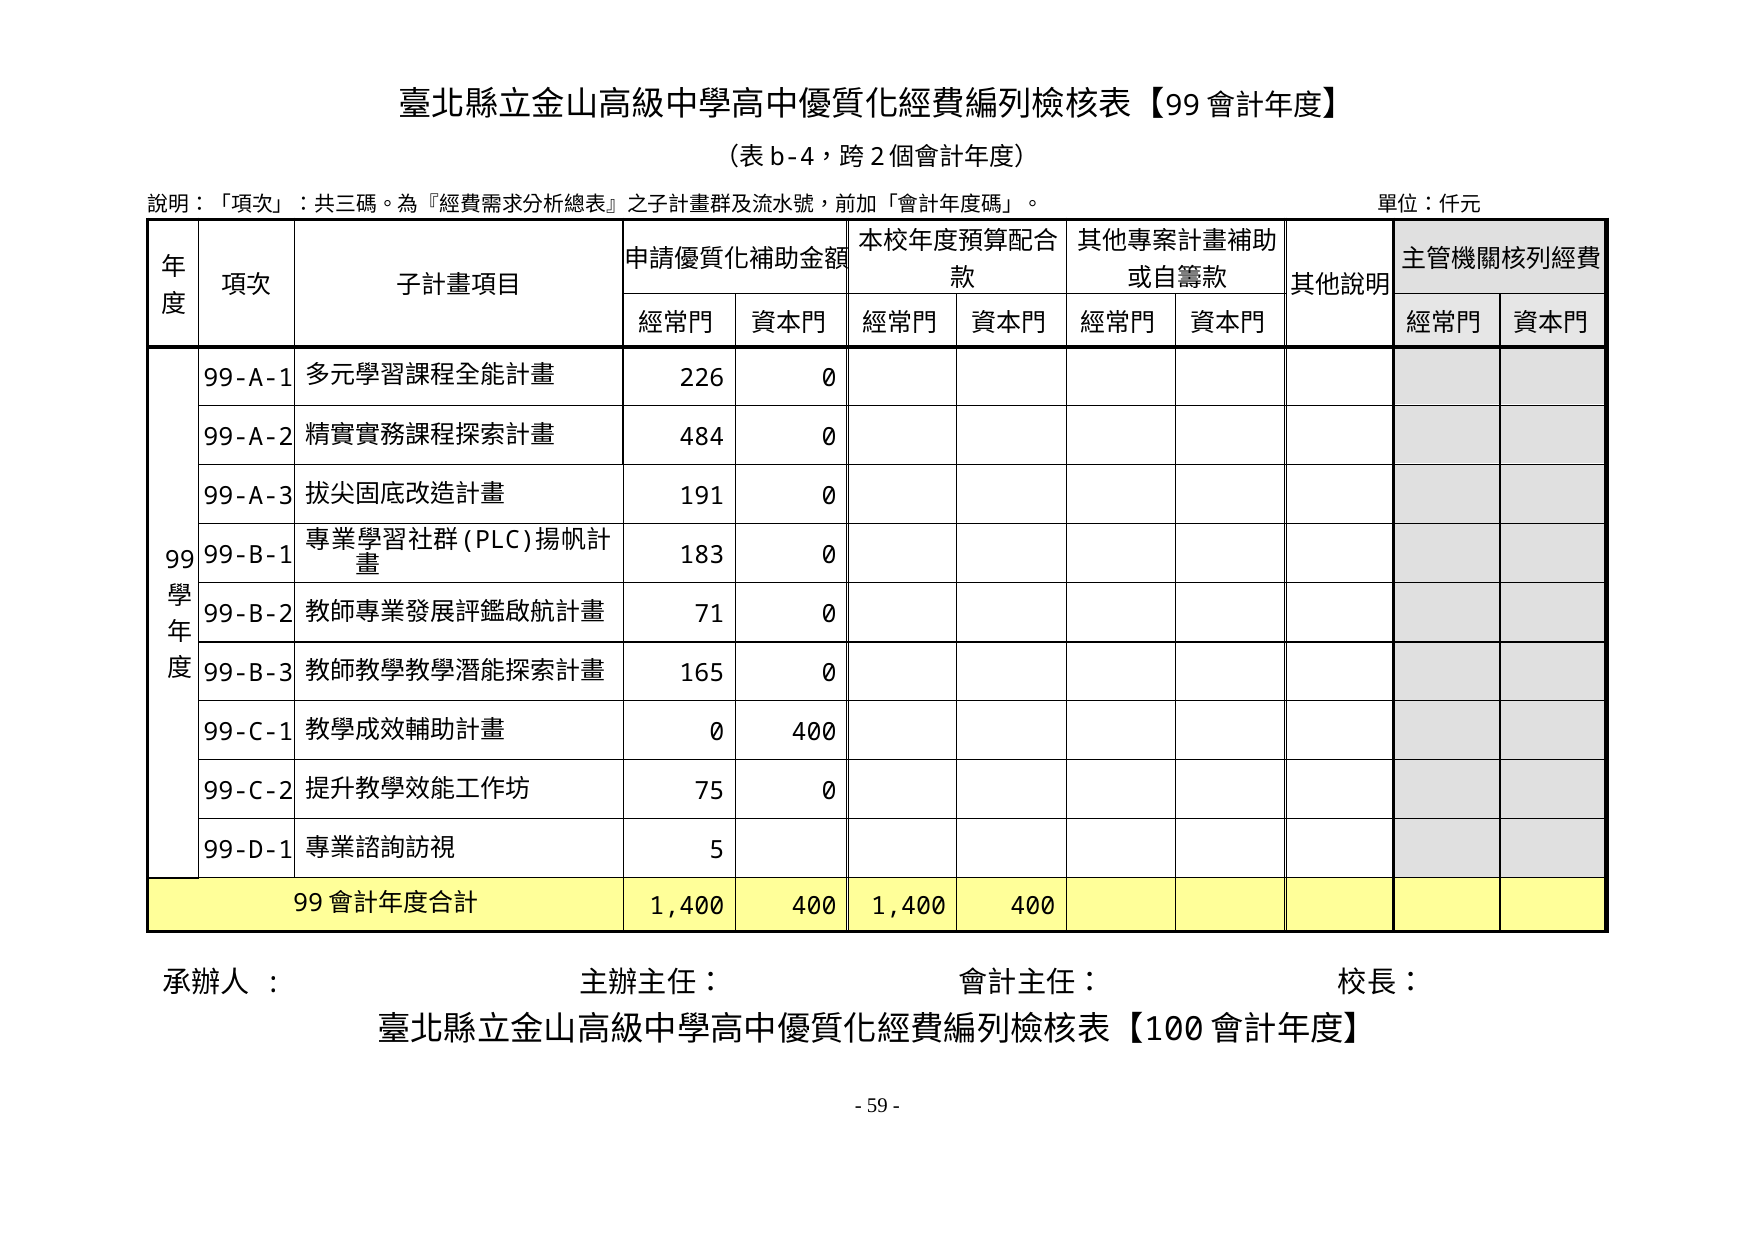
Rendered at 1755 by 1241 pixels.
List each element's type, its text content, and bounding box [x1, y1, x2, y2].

table_cell 0 [736, 643, 846, 700]
table_cell 484 [624, 406, 735, 463]
table_cell [1176, 583, 1284, 641]
table_cell [1176, 406, 1284, 463]
table_cell 經常門 [1395, 294, 1499, 345]
table_cell 教學成效輔助計畫 [295, 701, 623, 759]
table_header 申請優質化補助金額 [624, 221, 846, 293]
table_cell [1501, 760, 1604, 818]
table_header 子計畫項目 [295, 221, 622, 345]
table_cell 0 [736, 465, 846, 523]
table_cell 拔尖固底改造計畫 [295, 465, 623, 523]
table_cell [849, 643, 956, 700]
table_cell [1067, 465, 1175, 523]
table_cell 專業諮詢訪視 [295, 819, 623, 877]
table_cell [1176, 701, 1284, 759]
table_cell 400 [736, 878, 846, 930]
table_cell 精實實務課程探索計畫 [295, 406, 622, 463]
table_cell 99-A-3 [199, 465, 294, 523]
table_cell [1287, 465, 1392, 523]
text 臺北縣立金山高級中學高中優質化經費編列檢核表【100會計年度】 [148, 1001, 1606, 1051]
table_cell [1067, 524, 1175, 582]
table_cell [1067, 583, 1175, 641]
table_cell [1395, 524, 1499, 582]
table_cell [1501, 643, 1604, 700]
table_cell [849, 465, 956, 523]
table_cell [1176, 819, 1284, 877]
table_cell 99-A-2 [199, 406, 294, 463]
table_cell [1067, 643, 1175, 700]
table_header 年度 [149, 221, 198, 345]
text （表b-4，跨2個會計年度） [148, 125, 1606, 175]
table_cell [1287, 643, 1392, 700]
table_cell [957, 760, 1066, 818]
table_cell 400 [957, 878, 1066, 930]
table_cell 資本門 [1176, 294, 1284, 345]
table_cell [1287, 701, 1392, 759]
table_cell 提升教學效能工作坊 [295, 760, 623, 818]
table_cell [1176, 643, 1284, 700]
table_cell 99學年度 [149, 349, 198, 877]
table_cell 經常門 [1067, 294, 1175, 345]
table_cell 99-B-1 [199, 524, 294, 582]
table_cell [957, 524, 1066, 582]
table_cell 經常門 [624, 294, 735, 345]
table_cell [1395, 583, 1499, 641]
table_header 本校年度預算配合款 [849, 221, 1066, 293]
table_cell [1395, 760, 1499, 818]
table_cell [849, 524, 956, 582]
table_cell [957, 583, 1066, 641]
table_cell [957, 406, 1066, 463]
table_cell [1067, 406, 1175, 463]
table_cell [957, 643, 1066, 700]
table_cell [1067, 349, 1175, 404]
table_cell 400 [736, 701, 846, 759]
table_cell [1501, 878, 1604, 930]
table_cell [849, 819, 956, 877]
table_cell [1395, 406, 1499, 463]
table_cell 99-D-1 [199, 819, 294, 877]
table_cell [1287, 819, 1392, 877]
table_cell [1395, 349, 1499, 404]
table_cell 資本門 [957, 294, 1066, 345]
table_cell [1287, 760, 1392, 818]
table_header 其他專案計畫補助 或自籌款 [1067, 221, 1284, 293]
table_cell 經常門 [849, 294, 956, 345]
table_cell 1,400 [624, 878, 735, 930]
table_cell [1067, 701, 1175, 759]
table_cell [1501, 465, 1604, 523]
table_cell [1176, 878, 1284, 930]
text 承辦人 : 主辦主任： 會計主任： 校長： [148, 958, 1606, 1001]
table_cell [1501, 819, 1604, 877]
table_cell [1395, 819, 1499, 877]
table_cell [1176, 760, 1284, 818]
table_cell [1395, 643, 1499, 700]
table_cell [1176, 465, 1284, 523]
table_cell 191 [624, 465, 735, 523]
table_cell [1067, 760, 1175, 818]
table_cell 99-A-1 [199, 349, 294, 404]
table_cell [849, 701, 956, 759]
table_cell 資本門 [736, 294, 846, 345]
table_header 其他說明 [1287, 221, 1392, 345]
table_cell [957, 349, 1066, 404]
table_cell 教師專業發展評鑑啟航計畫 [295, 583, 623, 641]
table_cell 0 [736, 349, 846, 404]
table_cell 226 [624, 349, 735, 404]
table_cell [957, 701, 1066, 759]
table_cell 專業學習社群(PLC)揚帆計畫 [295, 524, 623, 582]
table_cell 5 [624, 819, 735, 877]
table_cell 0 [736, 524, 846, 582]
table_cell [1501, 349, 1604, 404]
table_cell [957, 465, 1066, 523]
table_cell [849, 760, 956, 818]
table_cell 資本門 [1501, 294, 1604, 345]
table_cell [1287, 878, 1392, 930]
table_cell 75 [624, 760, 735, 818]
table_cell [1395, 878, 1499, 930]
table_cell [1501, 524, 1604, 582]
table_cell 99-C-1 [199, 701, 294, 759]
text 臺北縣立金山高級中學高中優質化經費編列檢核表【99會計年度】 [148, 75, 1606, 125]
table_cell 0 [736, 583, 846, 641]
table_cell 1,400 [849, 878, 956, 930]
table_cell [849, 406, 956, 463]
table_header 主管機關核列經費 [1395, 221, 1604, 293]
table_cell 0 [624, 701, 735, 759]
table_cell [1067, 878, 1175, 930]
table_cell 0 [736, 760, 846, 818]
table_cell [1176, 349, 1284, 404]
table_cell 99-B-2 [199, 583, 294, 641]
table_cell [736, 819, 846, 877]
table_cell 多元學習課程全能計畫 [295, 349, 622, 404]
table_cell [957, 819, 1066, 877]
table_cell 71 [624, 583, 735, 641]
text 說明：「項次」：共三碼。為『經費需求分析總表』之子計畫群及流水號，前加「會計年度碼」。 單位：仟元 [148, 187, 1606, 218]
table_cell [1501, 406, 1604, 463]
table_cell [1287, 583, 1392, 641]
table_cell [1067, 819, 1175, 877]
table_cell 99-B-3 [199, 643, 294, 700]
table_header 項次 [199, 221, 294, 345]
table_cell 教師教學教學潛能探索計畫 [295, 643, 623, 700]
table_cell [849, 583, 956, 641]
table_cell 0 [736, 406, 846, 463]
table_cell 165 [624, 643, 735, 700]
table_cell [1176, 524, 1284, 582]
table_cell [1501, 701, 1604, 759]
table_cell [1501, 583, 1604, 641]
table_cell [1287, 349, 1392, 404]
table_cell [1287, 524, 1392, 582]
table_cell [849, 349, 956, 404]
table_cell [1287, 406, 1392, 463]
table_cell [1395, 465, 1499, 523]
table_cell 183 [624, 524, 735, 582]
table_cell 99-C-2 [199, 760, 294, 818]
table_cell 99會計年度合計 [149, 878, 623, 930]
table_cell [1395, 701, 1499, 759]
